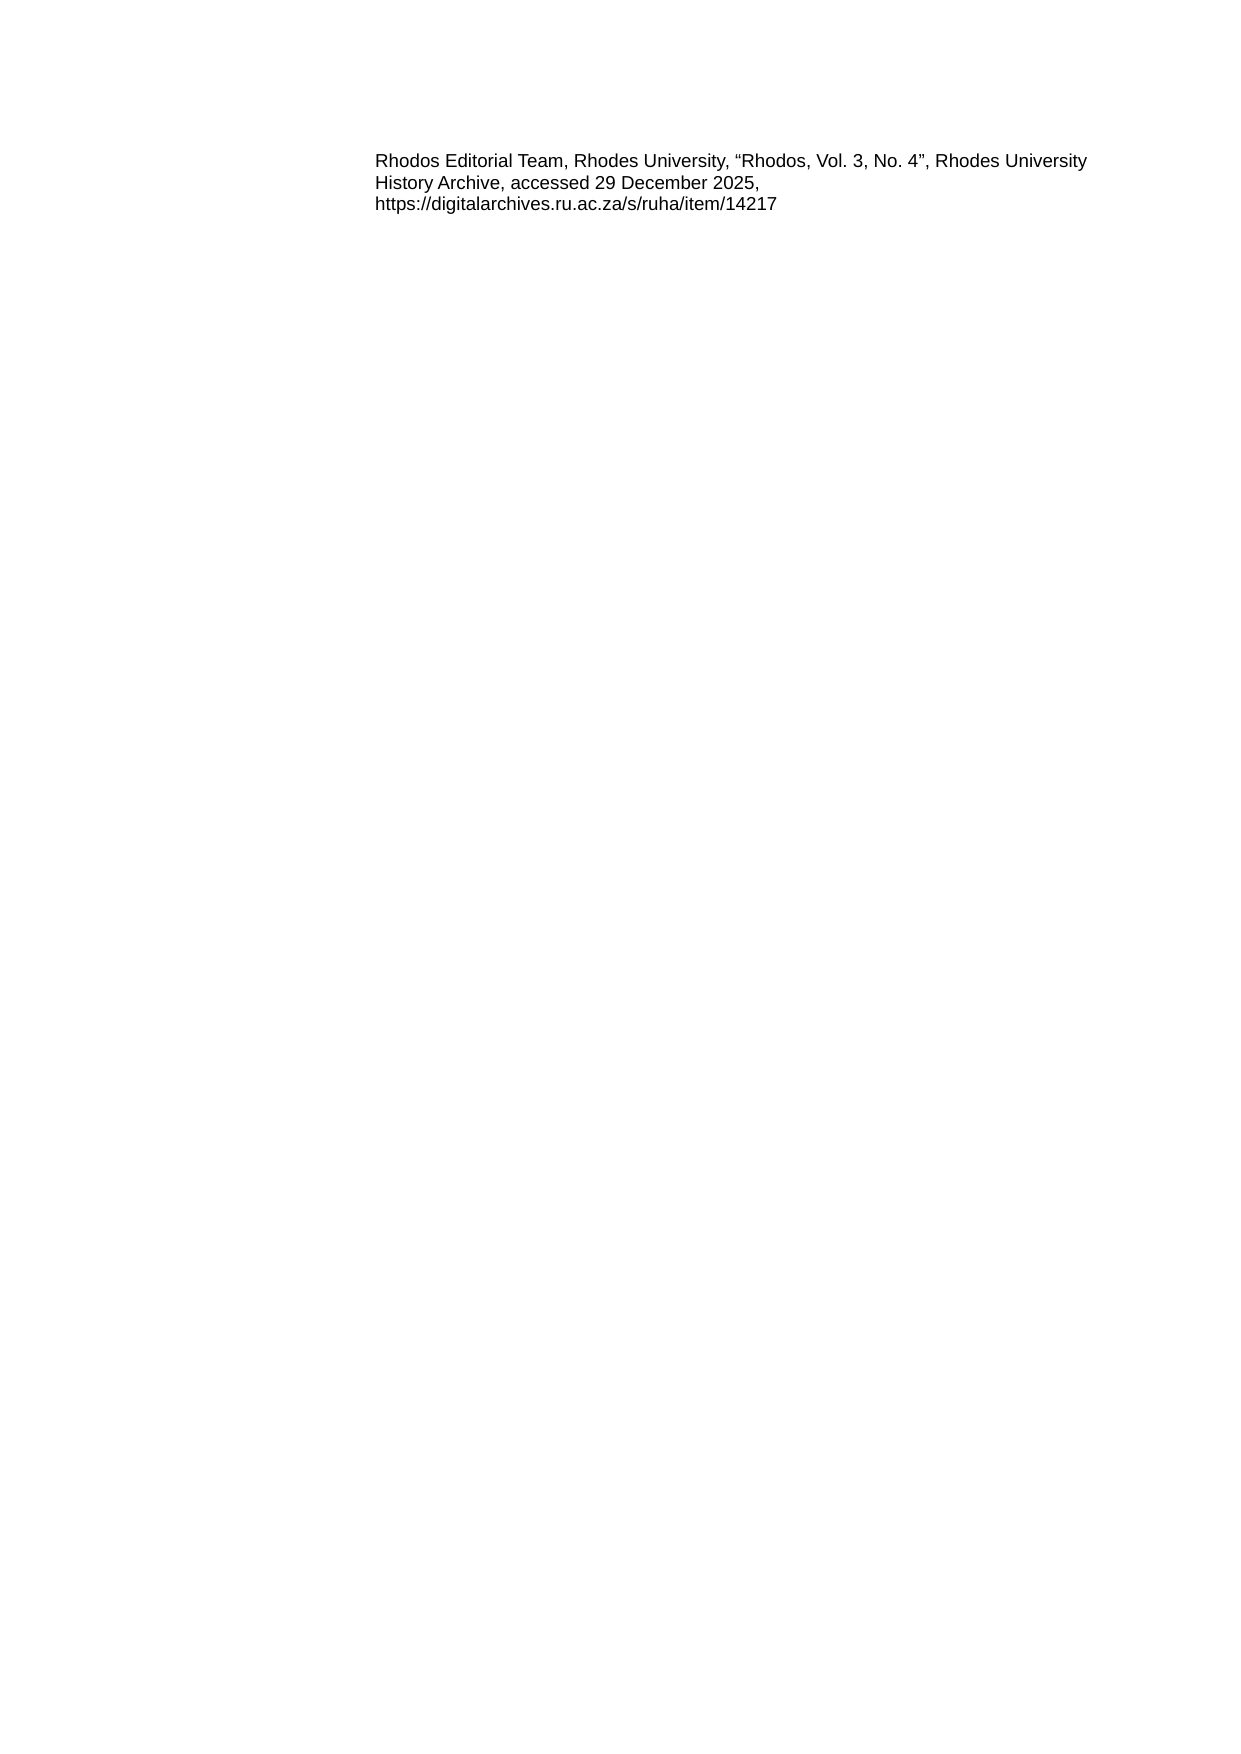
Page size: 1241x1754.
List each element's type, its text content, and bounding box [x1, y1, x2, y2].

text Rhodos Editorial Team, Rhodes University, “Rhodos, Vol. 3, No. 4”, Rhodes University History Archive, accessed 29 December 2025, https://digitalarchives.ru.ac.za/s/ruha/item/14217 [375, 150, 1090, 215]
